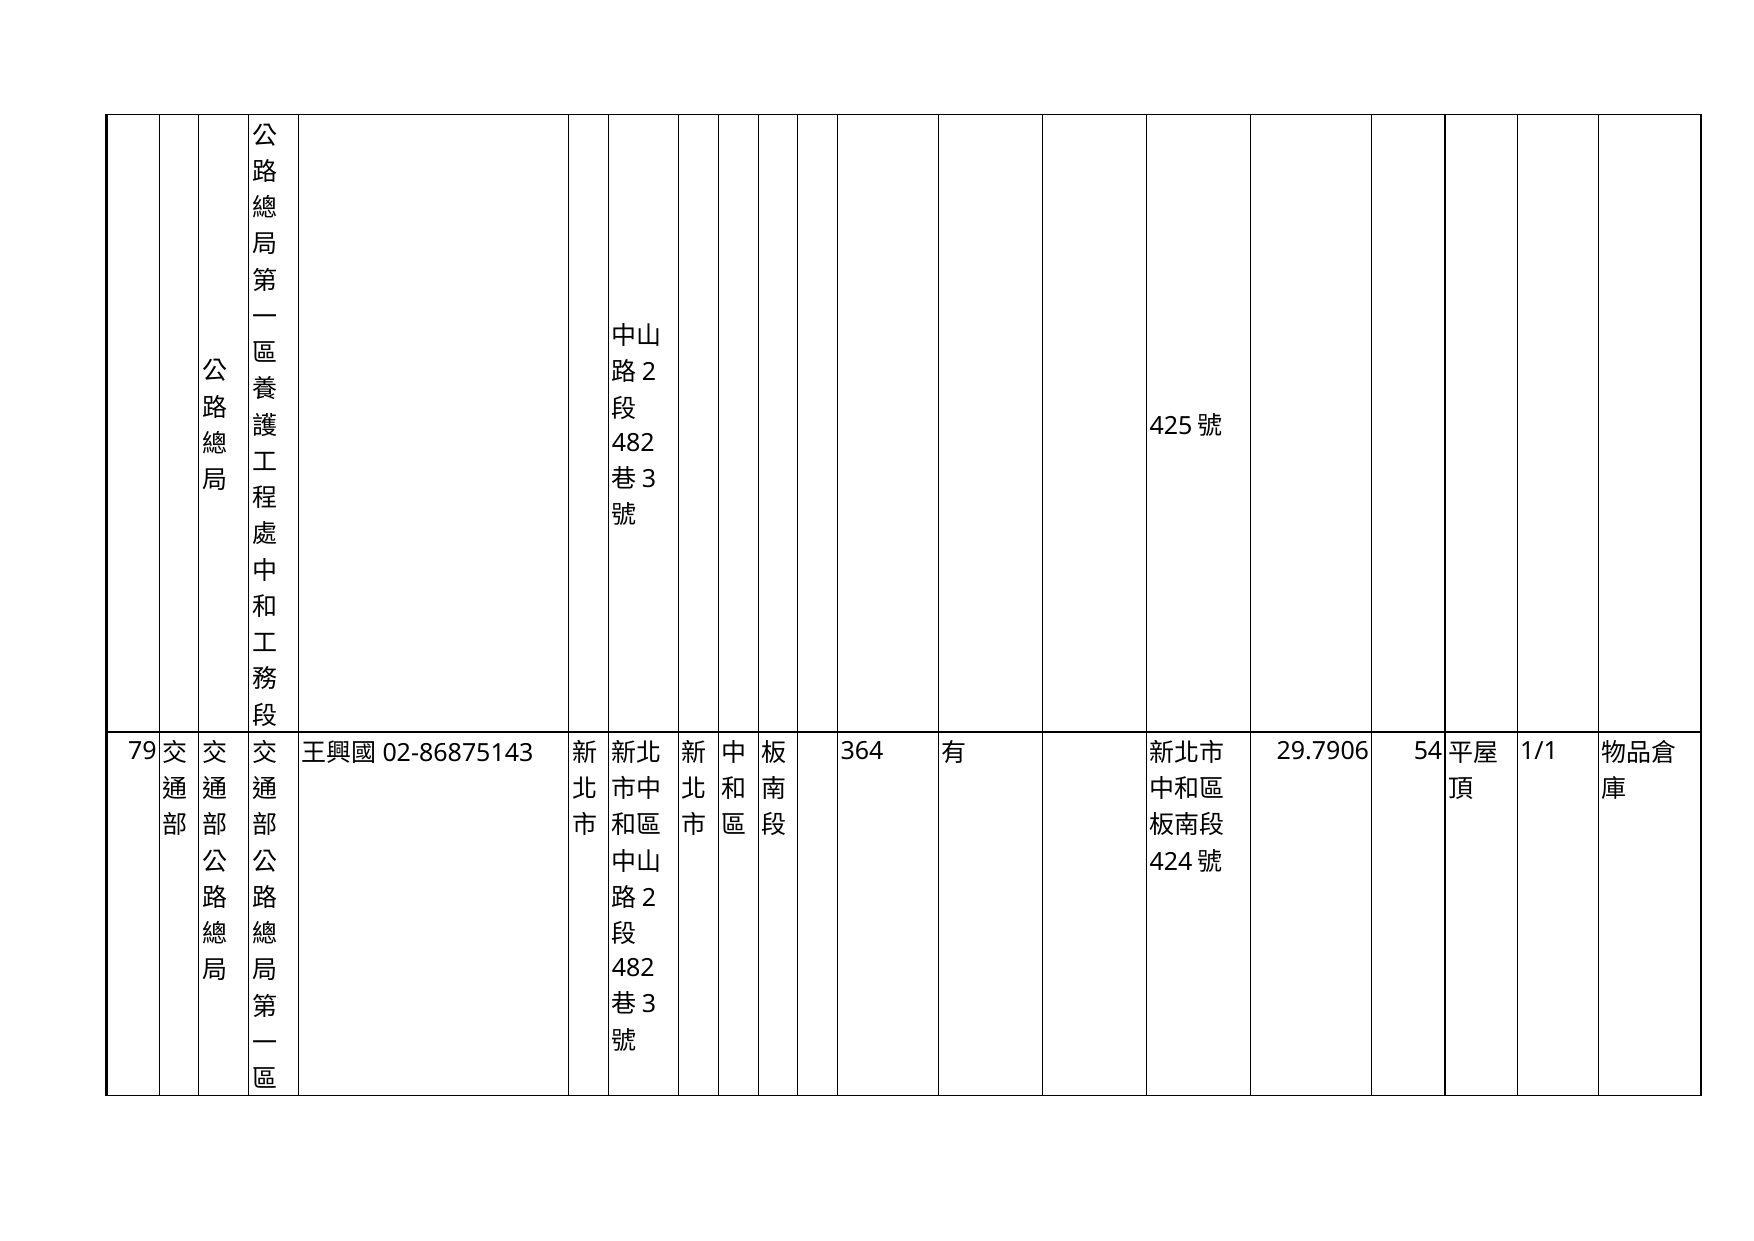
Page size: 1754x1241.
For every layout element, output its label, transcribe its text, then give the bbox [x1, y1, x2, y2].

table_cell 板南段 [759, 733, 797, 1095]
table_cell [569, 115, 608, 731]
table_cell 公路總局 [199, 115, 248, 731]
table_cell 新北市 [679, 733, 718, 1095]
table_cell [838, 115, 938, 731]
table_cell [1043, 733, 1146, 1095]
table_cell [1251, 115, 1371, 731]
table_cell 交通部公路總局第一區 [249, 733, 298, 1095]
table_cell [1372, 115, 1444, 731]
table_cell 公路總局第一區養護工程處中和工務段 [249, 115, 298, 731]
table_cell [108, 115, 159, 731]
table_cell [1599, 115, 1700, 731]
table_cell 29.7906 [1251, 733, 1371, 1095]
table_cell 中山路2段482巷3號 [609, 115, 678, 731]
table_cell 交通部 [160, 733, 198, 1095]
table_cell [939, 115, 1042, 731]
table_cell 新北市 [569, 733, 608, 1095]
table_cell 新北市中和區板南段424號 [1147, 733, 1250, 1095]
table_cell 物品倉庫 [1599, 733, 1700, 1095]
table_cell [759, 115, 797, 731]
table_cell 新北市中和區中山路2段482巷3號 [609, 733, 678, 1095]
table_cell [1518, 115, 1598, 731]
table_cell 425號 [1147, 115, 1250, 731]
table_cell 有 [939, 733, 1042, 1095]
table_cell 平屋頂 [1446, 733, 1517, 1095]
table_cell [160, 115, 198, 731]
table_cell 1/1 [1518, 733, 1598, 1095]
table_cell [798, 115, 837, 731]
table_cell [719, 115, 758, 731]
table_cell 王興國 02-86875143 [299, 733, 568, 1095]
table_cell 79 [108, 733, 159, 1095]
table_cell 中和區 [719, 733, 758, 1095]
table_cell [299, 115, 568, 731]
table_cell 364 [838, 733, 938, 1095]
table_cell [798, 733, 837, 1095]
table_cell [679, 115, 718, 731]
table_cell 交通部公路總局 [199, 733, 248, 1095]
table_cell [1043, 115, 1146, 731]
table_cell 54 [1372, 733, 1444, 1095]
table_cell [1446, 115, 1517, 731]
